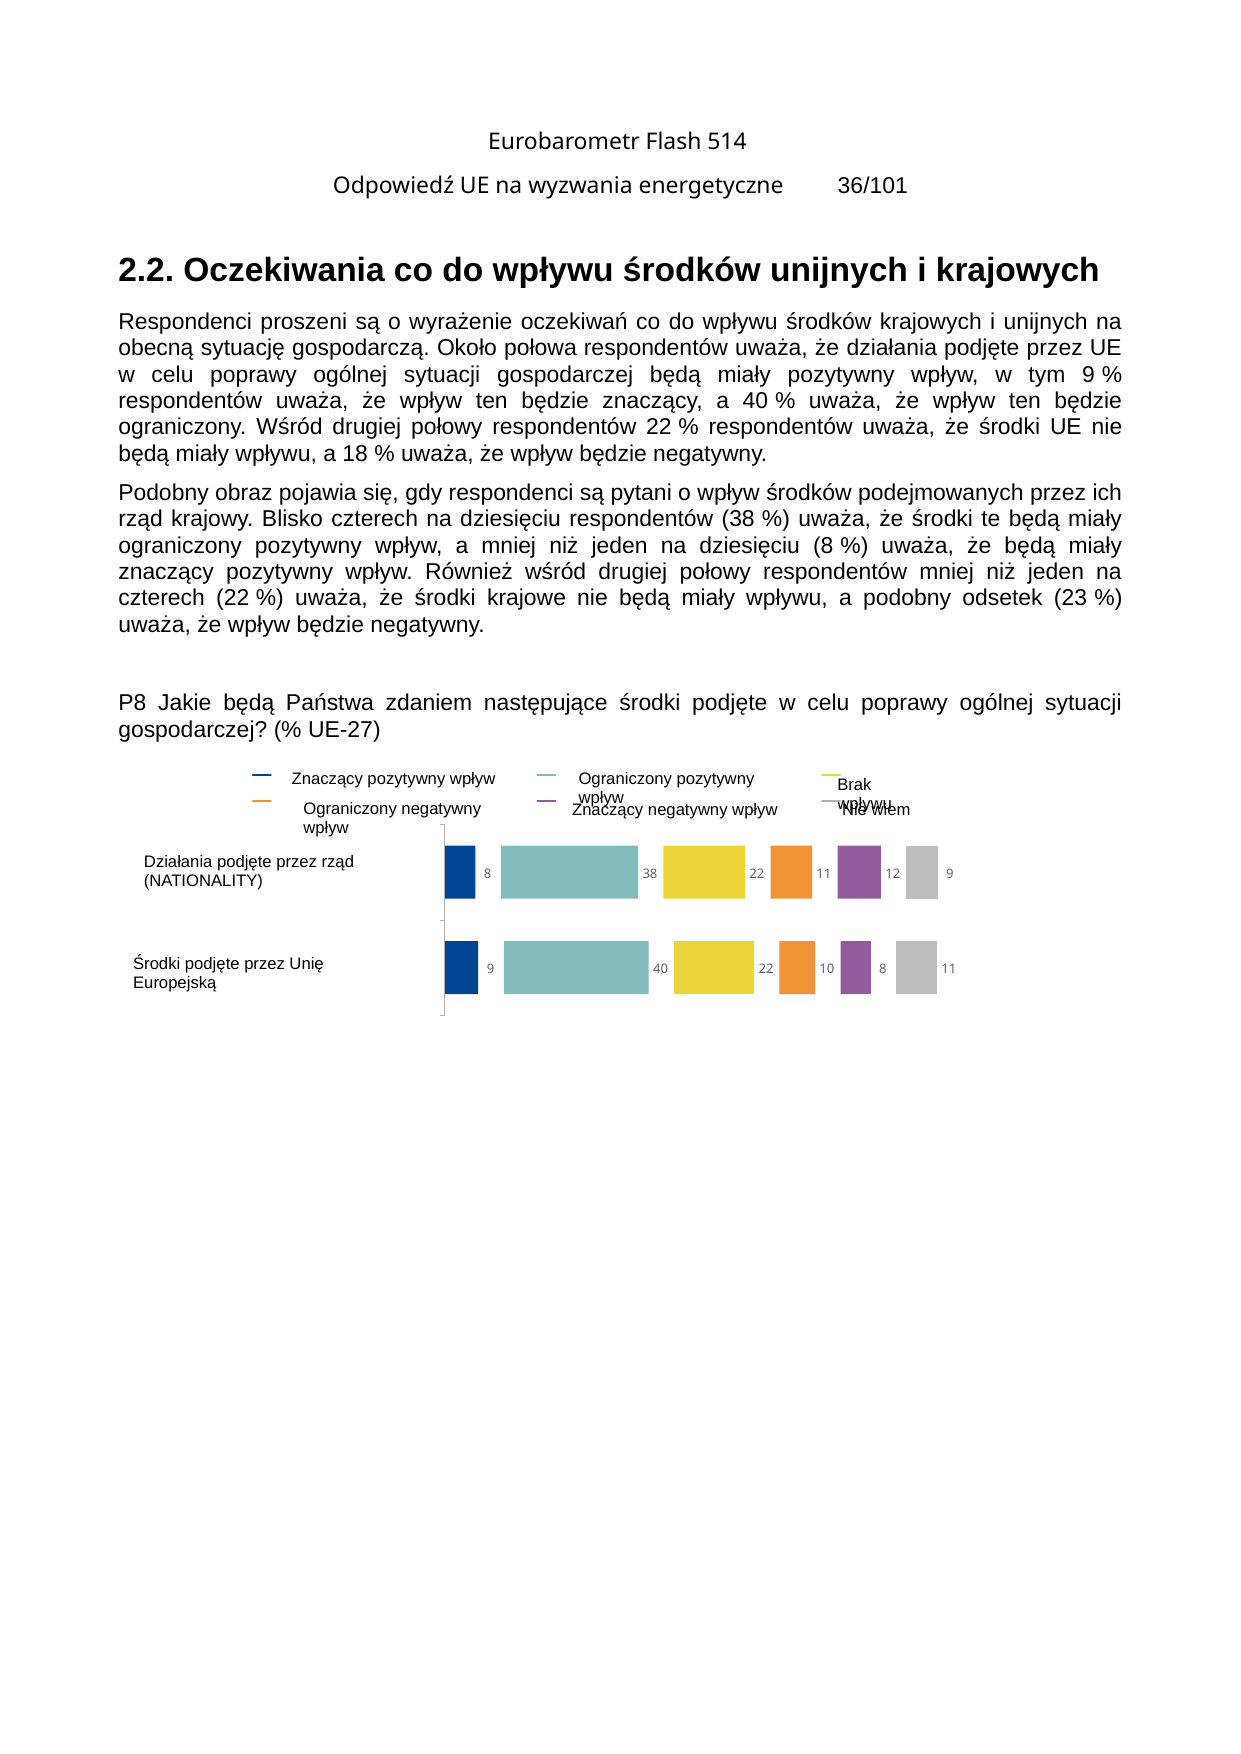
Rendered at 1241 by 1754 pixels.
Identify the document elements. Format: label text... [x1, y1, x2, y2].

subtitle 2.2. Oczekiwania co do wpływu środków unijnych i krajowych [118, 250, 1122, 289]
text P8 Jakie będą Państwa zdaniem następujące środki podjęte w celu poprawy ogólnej sytuacji gospodarczej? (% UE-27) [118, 689, 1122, 742]
text Podobny obraz pojawia się, gdy respondenci są pytani o wpływ środków podejmowanych przez ich rząd krajowy. Blisko czterech na dziesięciu respondentów (38 %) uważa, że środki te będą miały ograniczony pozytywny wpływ, a mniej niż jeden na dziesięciu (8 %) uważa, że będą miały znaczący pozytywny wpływ. Również wśród drugiej połowy respondentów mniej niż jeden na czterech (22 %) uważa, że środki krajowe nie będą miały wpływu, a podobny odsetek (23 %) uważa, że wpływ będzie negatywny. [118, 479, 1122, 637]
text Respondenci proszeni są o wyrażenie oczekiwań co do wpływu środków krajowych i unijnych na obecną sytuację gospodarczą. Około połowa respondentów uważa, że działania podjęte przez UE w celu poprawy ogólnej sytuacji gospodarczej będą miały pozytywny wpływ, w tym 9 % respondentów uważa, że wpływ ten będzie znaczący, a 40 % uważa, że wpływ ten będzie ograniczony. Wśród drugiej połowy respondentów 22 % respondentów uważa, że środki UE nie będą miały wpływu, a 18 % uważa, że wpływ będzie negatywny. [118, 308, 1122, 466]
